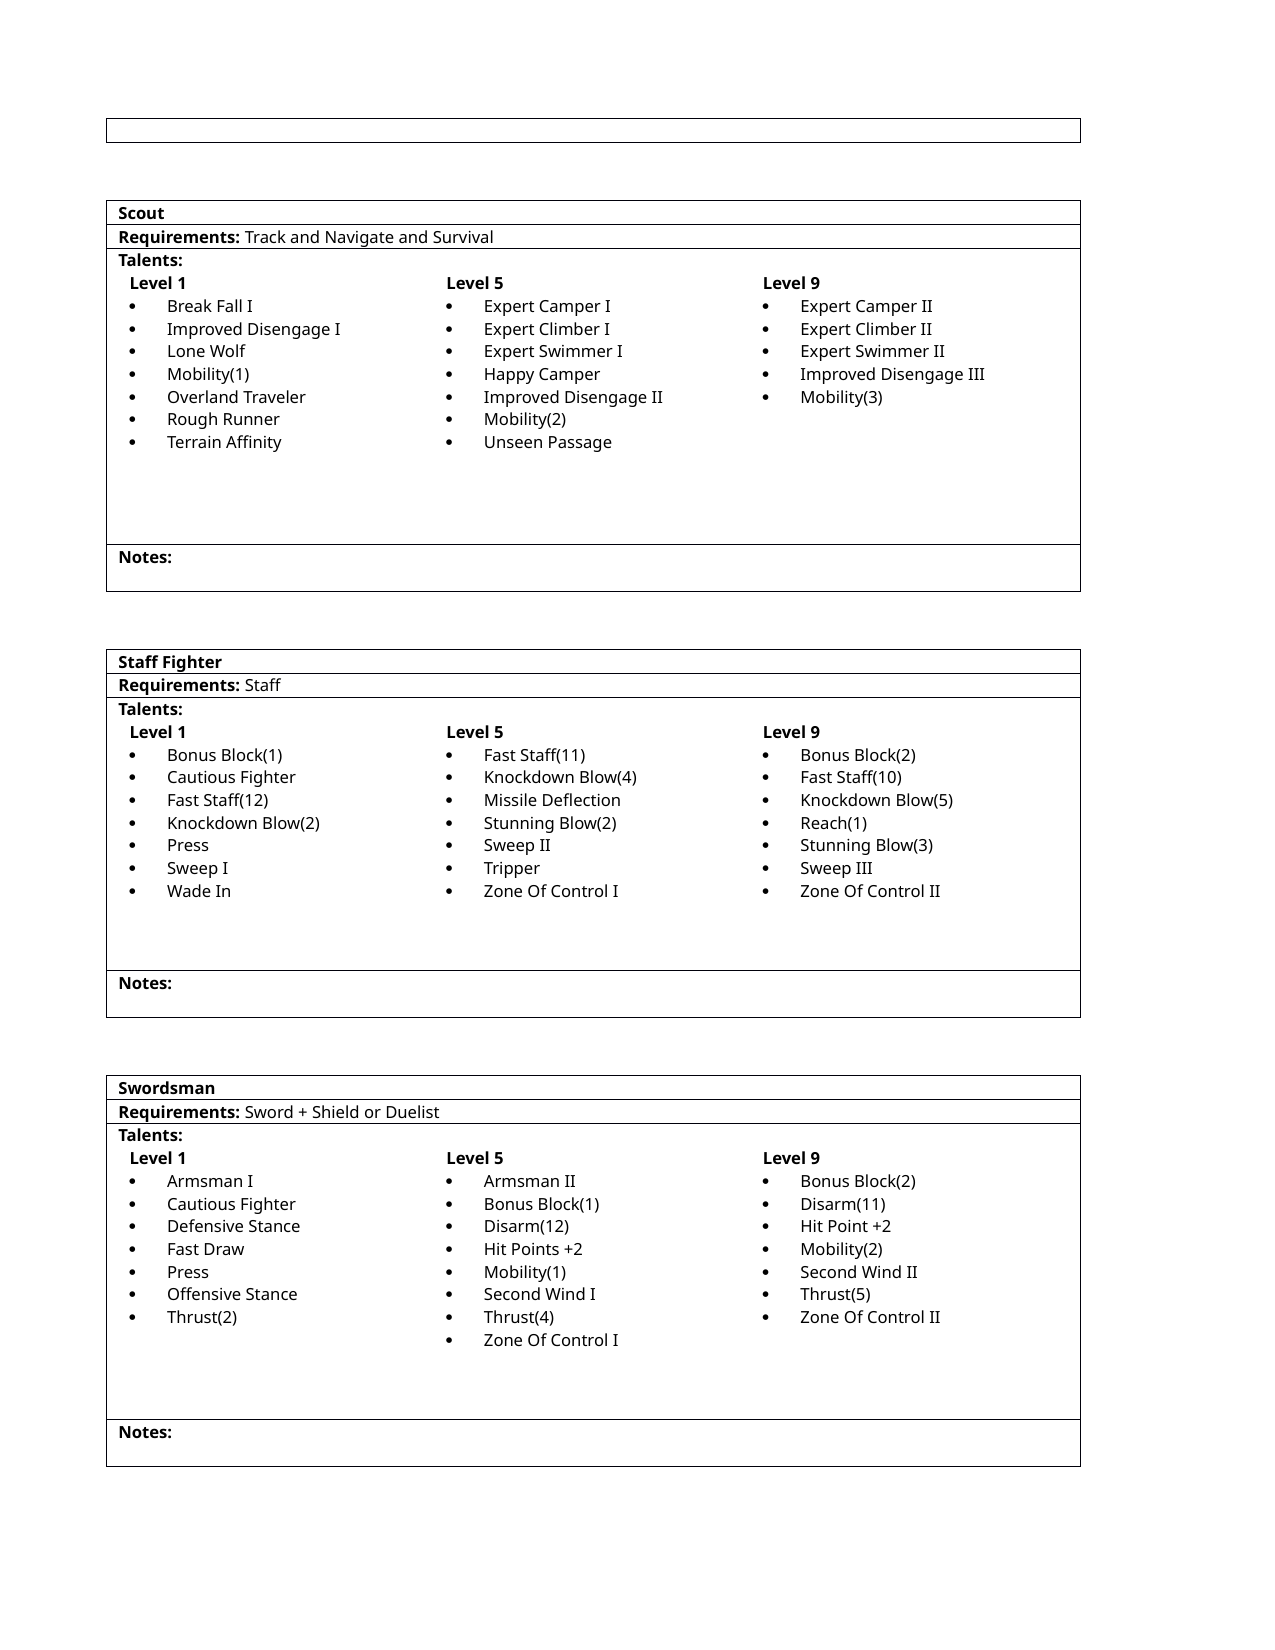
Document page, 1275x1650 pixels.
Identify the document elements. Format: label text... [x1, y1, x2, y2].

table_cell Expert Camper II Expert Climber II Expert Swimmer II Improved Disengage III Mobility(3) [751, 294, 1068, 544]
table_cell Bonus Block(1) Cautious Fighter Fast Staff(12) Knockdown Blow(2) Press Sweep I Wade In [118, 743, 435, 970]
table_cell Armsman I Cautious Fighter Defensive Stance Fast Draw Press Offensive Stance Thrust(2) [118, 1169, 435, 1419]
table_cell Requirements: Track and Navigate and Survival [107, 225, 1080, 248]
table_cell Expert Camper I Expert Climber I Expert Swimmer I Happy Camper Improved Disengage II Mobility(2) Unseen Passage [435, 294, 751, 544]
table_cell Fast Staff(11) Knockdown Blow(4) Missile Deflection Stunning Blow(2) Sweep II Tripper Zone Of Control I [435, 743, 751, 970]
table_cell Talents: [107, 249, 1080, 544]
table_cell [107, 119, 1080, 142]
table_cell Notes: [107, 971, 1080, 1017]
table_header Staff Fighter [107, 650, 1080, 673]
table_header Level 5 [435, 1147, 751, 1169]
table_cell Requirements: Staff [107, 674, 1080, 697]
table_cell Talents: [107, 1124, 1080, 1419]
table_cell Bonus Block(2) Disarm(11) Hit Point +2 Mobility(2) Second Wind II Thrust(5) Zone Of Control II [751, 1169, 1068, 1419]
table_header Level 9 [751, 272, 1068, 294]
table_header Level 1 [118, 721, 435, 743]
table_cell Notes: [107, 545, 1080, 591]
table_header Level 5 [435, 721, 751, 743]
table_cell Talents: [107, 698, 1080, 970]
table_header Level 1 [118, 1147, 435, 1169]
table_cell Requirements: Sword + Shield or Duelist [107, 1100, 1080, 1123]
table_header Swordsman [107, 1076, 1080, 1099]
table_header Scout [107, 201, 1080, 224]
table_header Level 9 [751, 1147, 1068, 1169]
table_cell Notes: [107, 1420, 1080, 1466]
table_cell Bonus Block(2) Fast Staff(10) Knockdown Blow(5) Reach(1) Stunning Blow(3) Sweep III Zone Of Control II [751, 743, 1068, 970]
table_header Level 5 [435, 272, 751, 294]
table_cell Armsman II Bonus Block(1) Disarm(12) Hit Points +2 Mobility(1) Second Wind I Thrust(4) Zone Of Control I [435, 1169, 751, 1419]
table_cell Break Fall I Improved Disengage I Lone Wolf Mobility(1) Overland Traveler Rough Runner Terrain Affinity [118, 294, 435, 544]
table_header Level 9 [751, 721, 1068, 743]
table_header Level 1 [118, 272, 435, 294]
